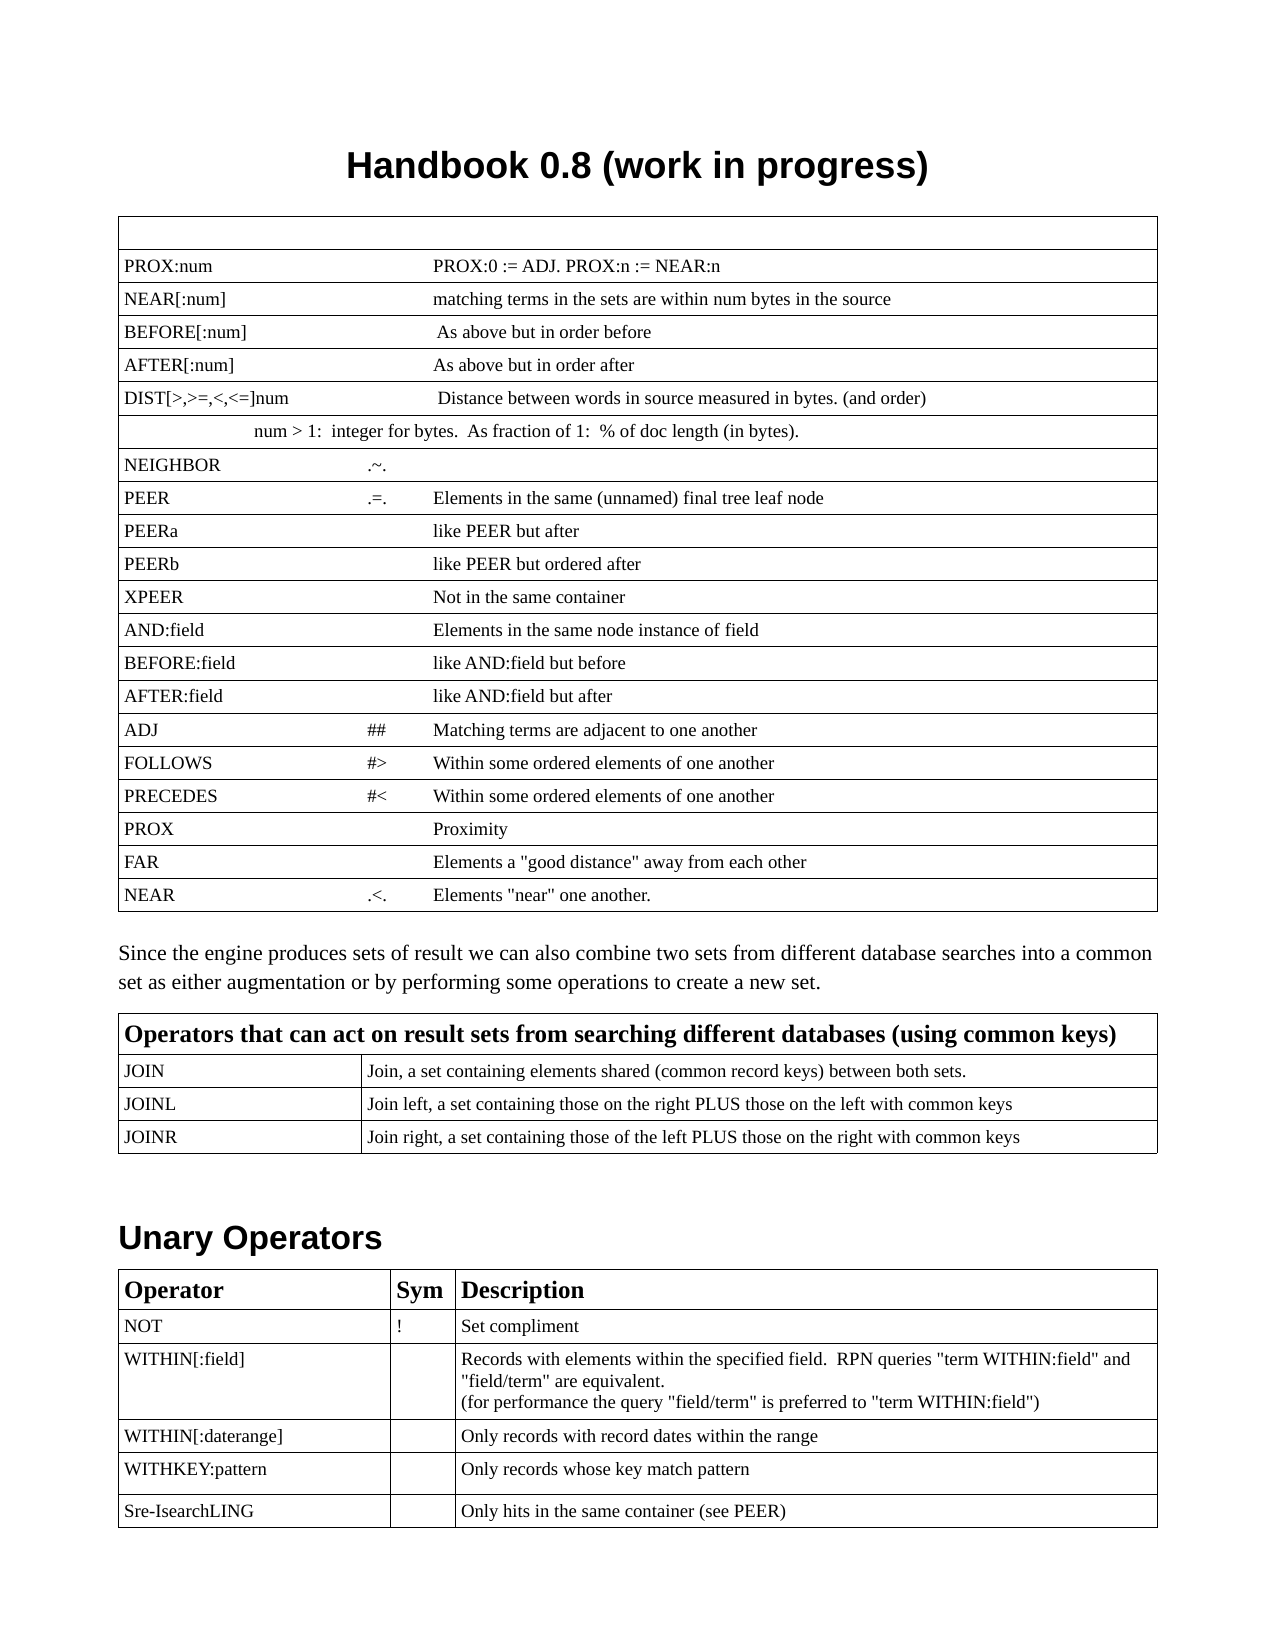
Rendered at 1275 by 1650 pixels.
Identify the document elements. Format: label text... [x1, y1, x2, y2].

table_cell #< [361, 780, 427, 812]
table_header Operator [119, 1270, 390, 1309]
table_cell AFTER:field [119, 681, 361, 713]
table_cell [936, 416, 1157, 448]
table_cell Elements in the same (unnamed) final tree leaf node [427, 482, 1157, 514]
table_cell WITHKEY:pattern [119, 1453, 390, 1494]
table_cell [361, 349, 427, 381]
table_cell #> [361, 747, 427, 779]
table_cell Elements "near" one another. [427, 879, 1157, 911]
table_cell [361, 581, 427, 613]
table_cell BEFORE:field [119, 647, 361, 679]
table_cell PROX:num [119, 250, 361, 282]
table_cell like PEER but after [427, 515, 1157, 547]
table_cell [361, 681, 427, 713]
table_cell PEER [119, 482, 361, 514]
table_cell NEAR[:num] [119, 283, 361, 315]
table_cell Within some ordered elements of one another [427, 780, 1157, 812]
table_cell Matching terms are adjacent to one another [427, 714, 1157, 746]
table_cell ! [391, 1310, 455, 1342]
table_cell Join left, a set containing those on the right PLUS those on the left with common keys [362, 1088, 1157, 1120]
table_cell FOLLOWS [119, 747, 361, 779]
table_cell [427, 217, 1157, 249]
table_cell [361, 846, 427, 878]
table_cell JOIN [119, 1055, 361, 1087]
table_cell PRECEDES [119, 780, 361, 812]
table_cell [361, 382, 427, 414]
table_cell As above but in order after [427, 349, 1157, 381]
table_cell NEAR [119, 879, 361, 911]
table_cell Proximity [427, 813, 1157, 845]
table_cell [361, 316, 427, 348]
table_cell like AND:field but before [427, 647, 1157, 679]
table_cell [361, 217, 427, 249]
table_cell PEERb [119, 548, 361, 580]
table_cell [361, 548, 427, 580]
table_cell As above but in order before [427, 316, 1157, 348]
table_cell FAR [119, 846, 361, 878]
table_cell [119, 217, 361, 249]
table_header Operators that can act on result sets from searching different databases (using common keys) [119, 1014, 1157, 1054]
table_cell NOT [119, 1310, 390, 1342]
table_cell [361, 515, 427, 547]
table_cell Not in the same container [427, 581, 1157, 613]
table_cell Sre-IsearchLING [119, 1495, 390, 1527]
table_cell [391, 1344, 455, 1419]
table_cell [361, 813, 427, 845]
table_cell .~. [361, 449, 427, 481]
table_cell [427, 449, 1157, 481]
table_cell Join right, a set containing those of the left PLUS those on the right with common keys [362, 1121, 1157, 1153]
table_cell WITHIN[:daterange] [119, 1420, 390, 1452]
table_cell like AND:field but after [427, 681, 1157, 713]
subtitle Unary Operators [118, 1218, 1157, 1257]
table_cell ## [361, 714, 427, 746]
table_cell Set compliment [456, 1310, 1157, 1342]
text Since the engine produces sets of result we can also combine two sets from different database searches into a common set as either augmentation or by performing some operations to create a new set. [118, 940, 1157, 994]
table_header Description [456, 1270, 1157, 1309]
table_cell Only records with record dates within the range [456, 1420, 1157, 1452]
table_cell [361, 614, 427, 646]
table_cell .=. [361, 482, 427, 514]
table_cell [391, 1495, 455, 1527]
table_cell [361, 283, 427, 315]
table_cell PEERa [119, 515, 361, 547]
table_cell PROX:0 := ADJ. PROX:n := NEAR:n [427, 250, 1157, 282]
table_cell AND:field [119, 614, 361, 646]
table_cell Within some ordered elements of one another [427, 747, 1157, 779]
table_cell Only records whose key match pattern [456, 1453, 1157, 1494]
table_cell PROX [119, 813, 361, 845]
table_cell NEIGHBOR [119, 449, 361, 481]
table_header Sym [391, 1270, 455, 1309]
table_cell DIST[>,>=,<,<=]num [119, 382, 361, 414]
table_cell XPEER [119, 581, 361, 613]
table_cell [391, 1420, 455, 1452]
table_cell [361, 250, 427, 282]
table_cell num > 1: integer for bytes. As fraction of 1: % of doc length (in bytes). [119, 416, 936, 448]
table_cell Elements in the same node instance of field [427, 614, 1157, 646]
table_cell BEFORE[:num] [119, 316, 361, 348]
table_cell like PEER but ordered after [427, 548, 1157, 580]
table_cell [361, 647, 427, 679]
table_cell Distance between words in source measured in bytes. (and order) [427, 382, 1157, 414]
table_cell Only hits in the same container (see PEER) [456, 1495, 1157, 1527]
table_cell JOINL [119, 1088, 361, 1120]
table_cell matching terms in the sets are within num bytes in the source [427, 283, 1157, 315]
table_cell ADJ [119, 714, 361, 746]
table_cell WITHIN[:field] [119, 1344, 390, 1419]
table_cell Records with elements within the specified field. RPN queries "term WITHIN:field" and "field/term" are equivalent. (for performance the query "field/term" is preferred to "term WITHIN:field") [456, 1344, 1157, 1419]
table_cell .<. [361, 879, 427, 911]
table_cell AFTER[:num] [119, 349, 361, 381]
table_cell [391, 1453, 455, 1494]
table_cell Elements a "good distance" away from each other [427, 846, 1157, 878]
table_cell Join, a set containing elements shared (common record keys) between both sets. [362, 1055, 1157, 1087]
table_cell JOINR [119, 1121, 361, 1153]
